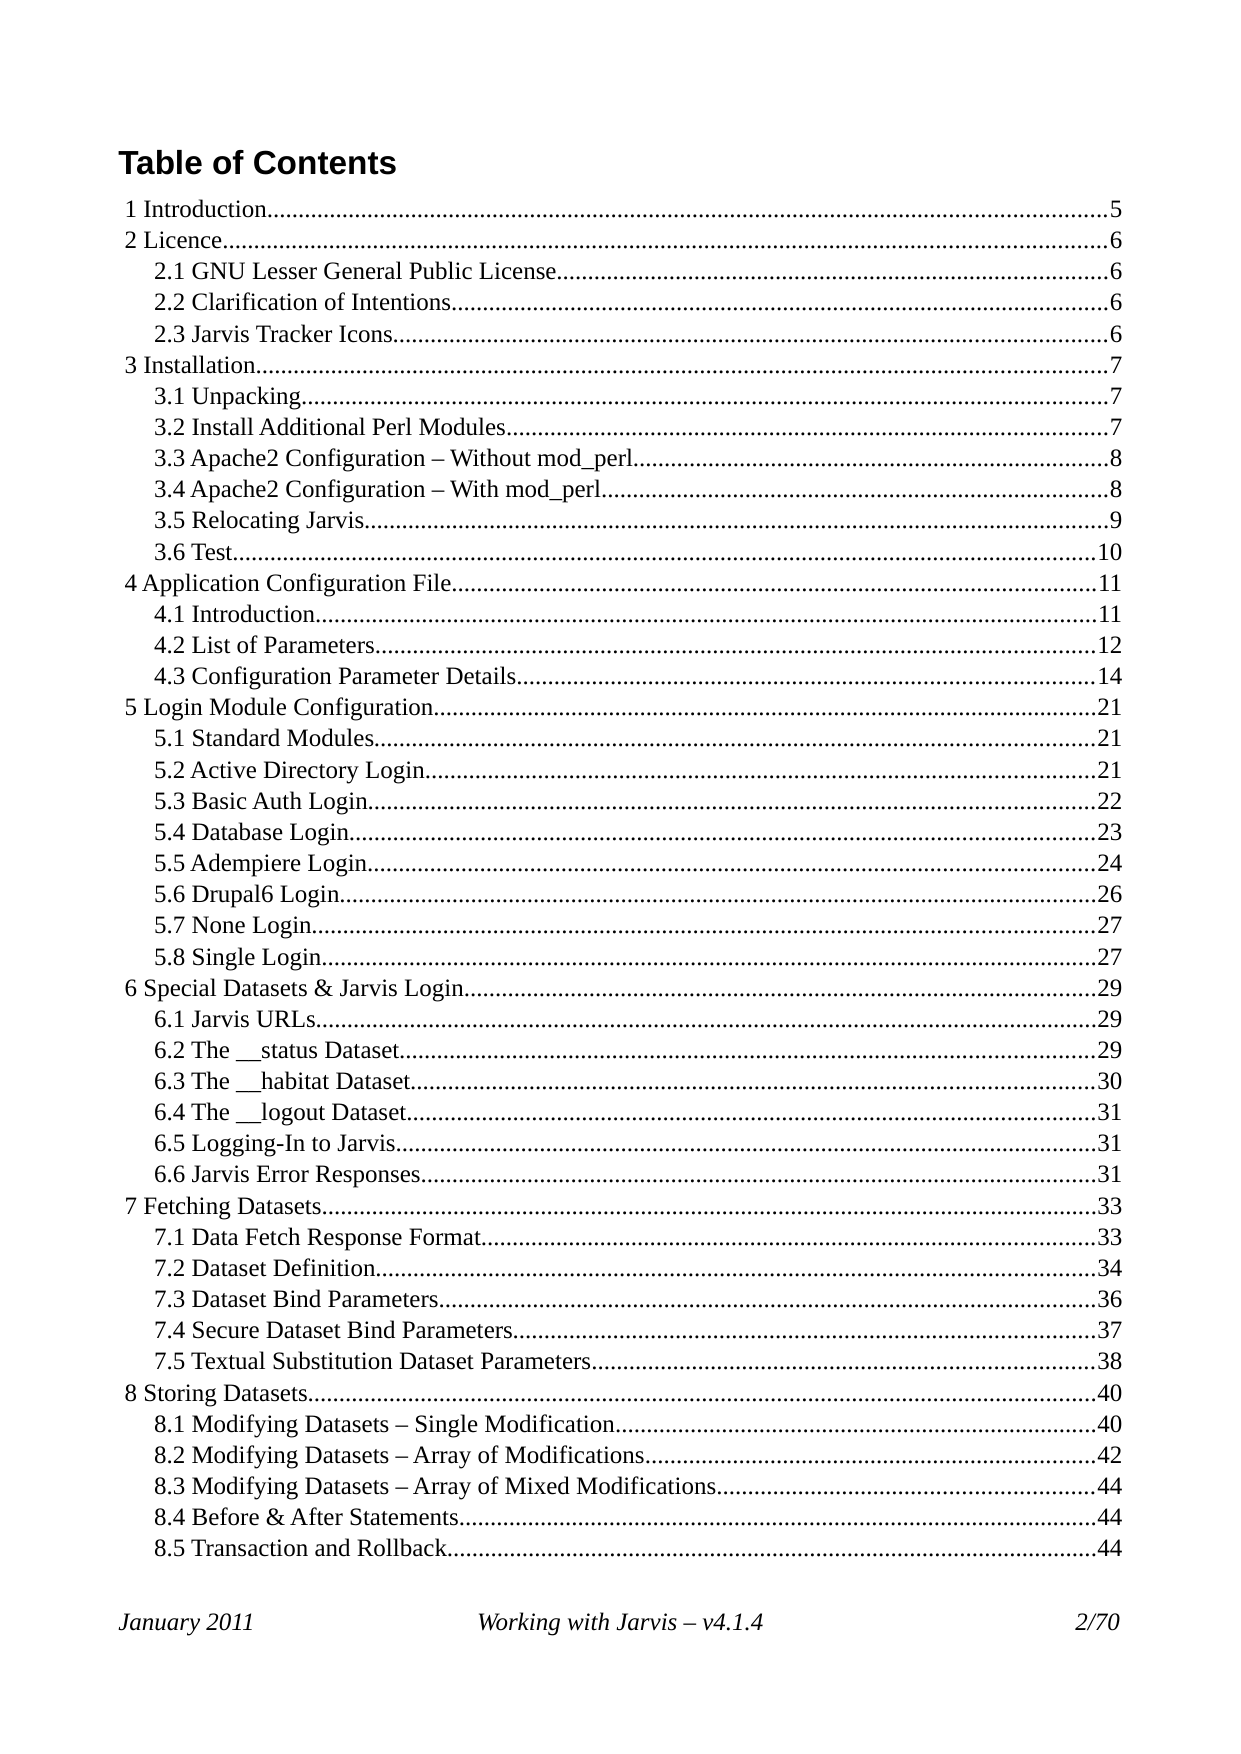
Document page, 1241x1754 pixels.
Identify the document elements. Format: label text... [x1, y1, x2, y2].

text 3.2 Install Additional Perl Modules 7 [148, 412, 1122, 441]
text 5.6 Drupal6 Login 26 [148, 879, 1122, 908]
text 4 Application Configuration File 11 [118, 568, 1122, 597]
text 7.3 Dataset Bind Parameters 36 [148, 1284, 1122, 1313]
text 2.2 Clarification of Intentions 6 [148, 287, 1122, 316]
text 6.2 The __status Dataset 29 [148, 1035, 1122, 1064]
text 6 Special Datasets & Jarvis Login 29 [118, 973, 1122, 1001]
text 6.4 The __logout Dataset 31 [148, 1097, 1122, 1126]
text 6.3 The __habitat Dataset 30 [148, 1066, 1122, 1095]
text 4.1 Introduction 11 [148, 599, 1122, 628]
text 6.6 Jarvis Error Responses 31 [148, 1159, 1122, 1188]
text 7 Fetching Datasets 33 [118, 1191, 1122, 1219]
text 8.5 Transaction and Rollback 44 [148, 1533, 1122, 1562]
text 5.8 Single Login 27 [148, 942, 1122, 970]
text 4.2 List of Parameters 12 [148, 630, 1122, 659]
text 7.4 Secure Dataset Bind Parameters 37 [148, 1315, 1122, 1344]
text 2 Licence 6 [118, 225, 1122, 254]
text 5.1 Standard Modules 21 [148, 723, 1122, 752]
text 7.1 Data Fetch Response Format 33 [148, 1222, 1122, 1251]
text 5.5 Adempiere Login 24 [148, 848, 1122, 877]
text 7.2 Dataset Definition 34 [148, 1253, 1122, 1282]
text 8 Storing Datasets 40 [118, 1378, 1122, 1406]
text 4.3 Configuration Parameter Details 14 [148, 661, 1122, 690]
subtitle Table of Contents [118, 143, 1122, 182]
text 2.1 GNU Lesser General Public License 6 [148, 256, 1122, 285]
text 3.4 Apache2 Configuration – With mod_perl 8 [148, 474, 1122, 503]
text 7.5 Textual Substitution Dataset Parameters 38 [148, 1346, 1122, 1375]
text 3.5 Relocating Jarvis 9 [148, 506, 1122, 534]
text 5.3 Basic Auth Login 22 [148, 786, 1122, 814]
text 5 Login Module Configuration 21 [118, 692, 1122, 721]
text 2.3 Jarvis Tracker Icons 6 [148, 319, 1122, 347]
text 8.2 Modifying Datasets – Array of Modifications 42 [148, 1440, 1122, 1469]
text 3.3 Apache2 Configuration – Without mod_perl 8 [148, 443, 1122, 472]
text 3.1 Unpacking 7 [148, 381, 1122, 410]
text 6.1 Jarvis URLs 29 [148, 1004, 1122, 1033]
text 6.5 Logging-In to Jarvis 31 [148, 1128, 1122, 1157]
text 5.2 Active Directory Login 21 [148, 755, 1122, 783]
text 5.4 Database Login 23 [148, 817, 1122, 846]
text 3 Installation 7 [118, 350, 1122, 378]
text 5.7 None Login 27 [148, 910, 1122, 939]
text 1 Introduction 5 [118, 194, 1122, 223]
text 3.6 Test 10 [148, 537, 1122, 565]
text 8.3 Modifying Datasets – Array of Mixed Modifications 44 [148, 1471, 1122, 1500]
text 8.4 Before & After Statements 44 [148, 1502, 1122, 1531]
text 8.1 Modifying Datasets – Single Modification 40 [148, 1409, 1122, 1437]
